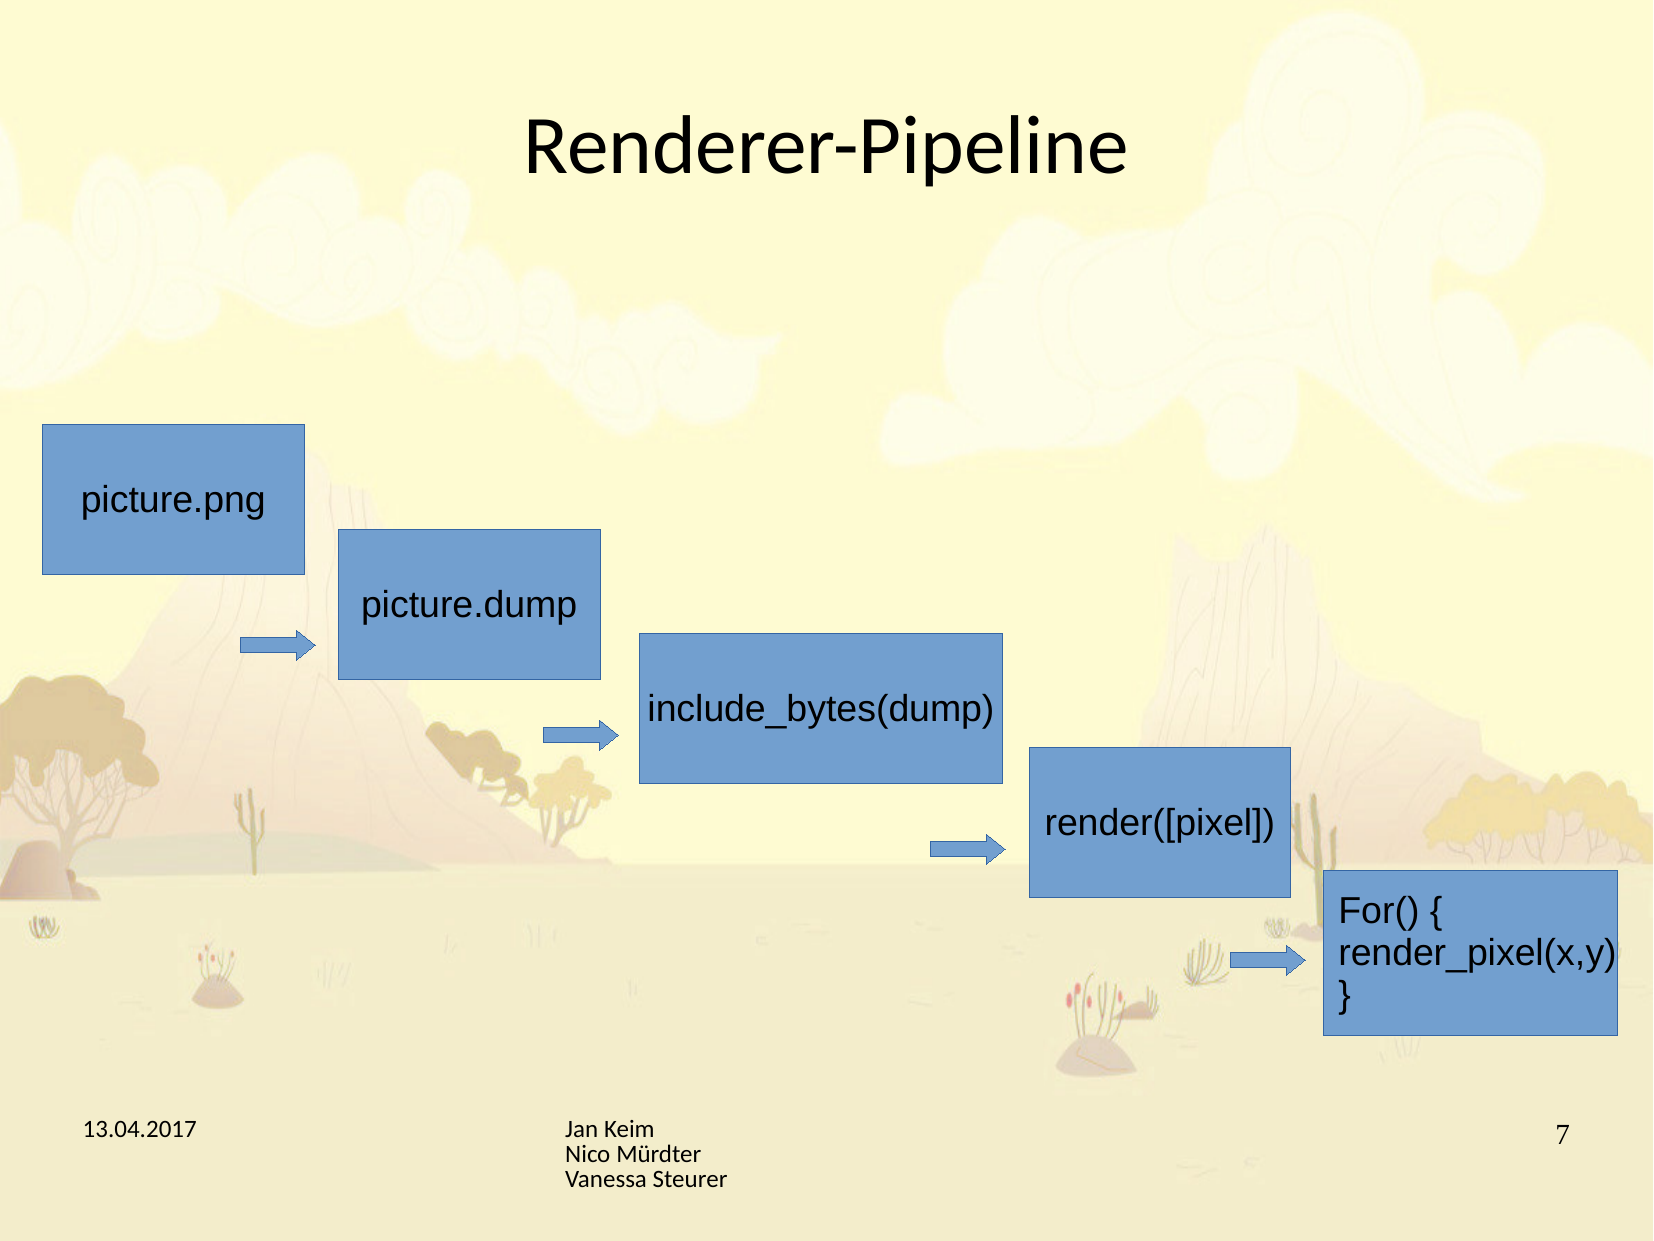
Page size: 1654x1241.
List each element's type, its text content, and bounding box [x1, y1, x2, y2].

text_box include_bytes(dump) [639, 633, 1003, 784]
text_box [1230, 945, 1306, 976]
title Renderer-Pipeline [82, 49, 1571, 257]
text_box [240, 630, 316, 661]
text_box For() { render_pixel(x,y) } [1323, 870, 1618, 1036]
picture [0, 0, 1654, 1241]
text_box picture.png [42, 424, 305, 575]
text_box [543, 720, 619, 751]
text_box picture.dump [338, 529, 601, 680]
text_box [930, 834, 1006, 865]
text_box render([pixel]) [1029, 747, 1291, 898]
